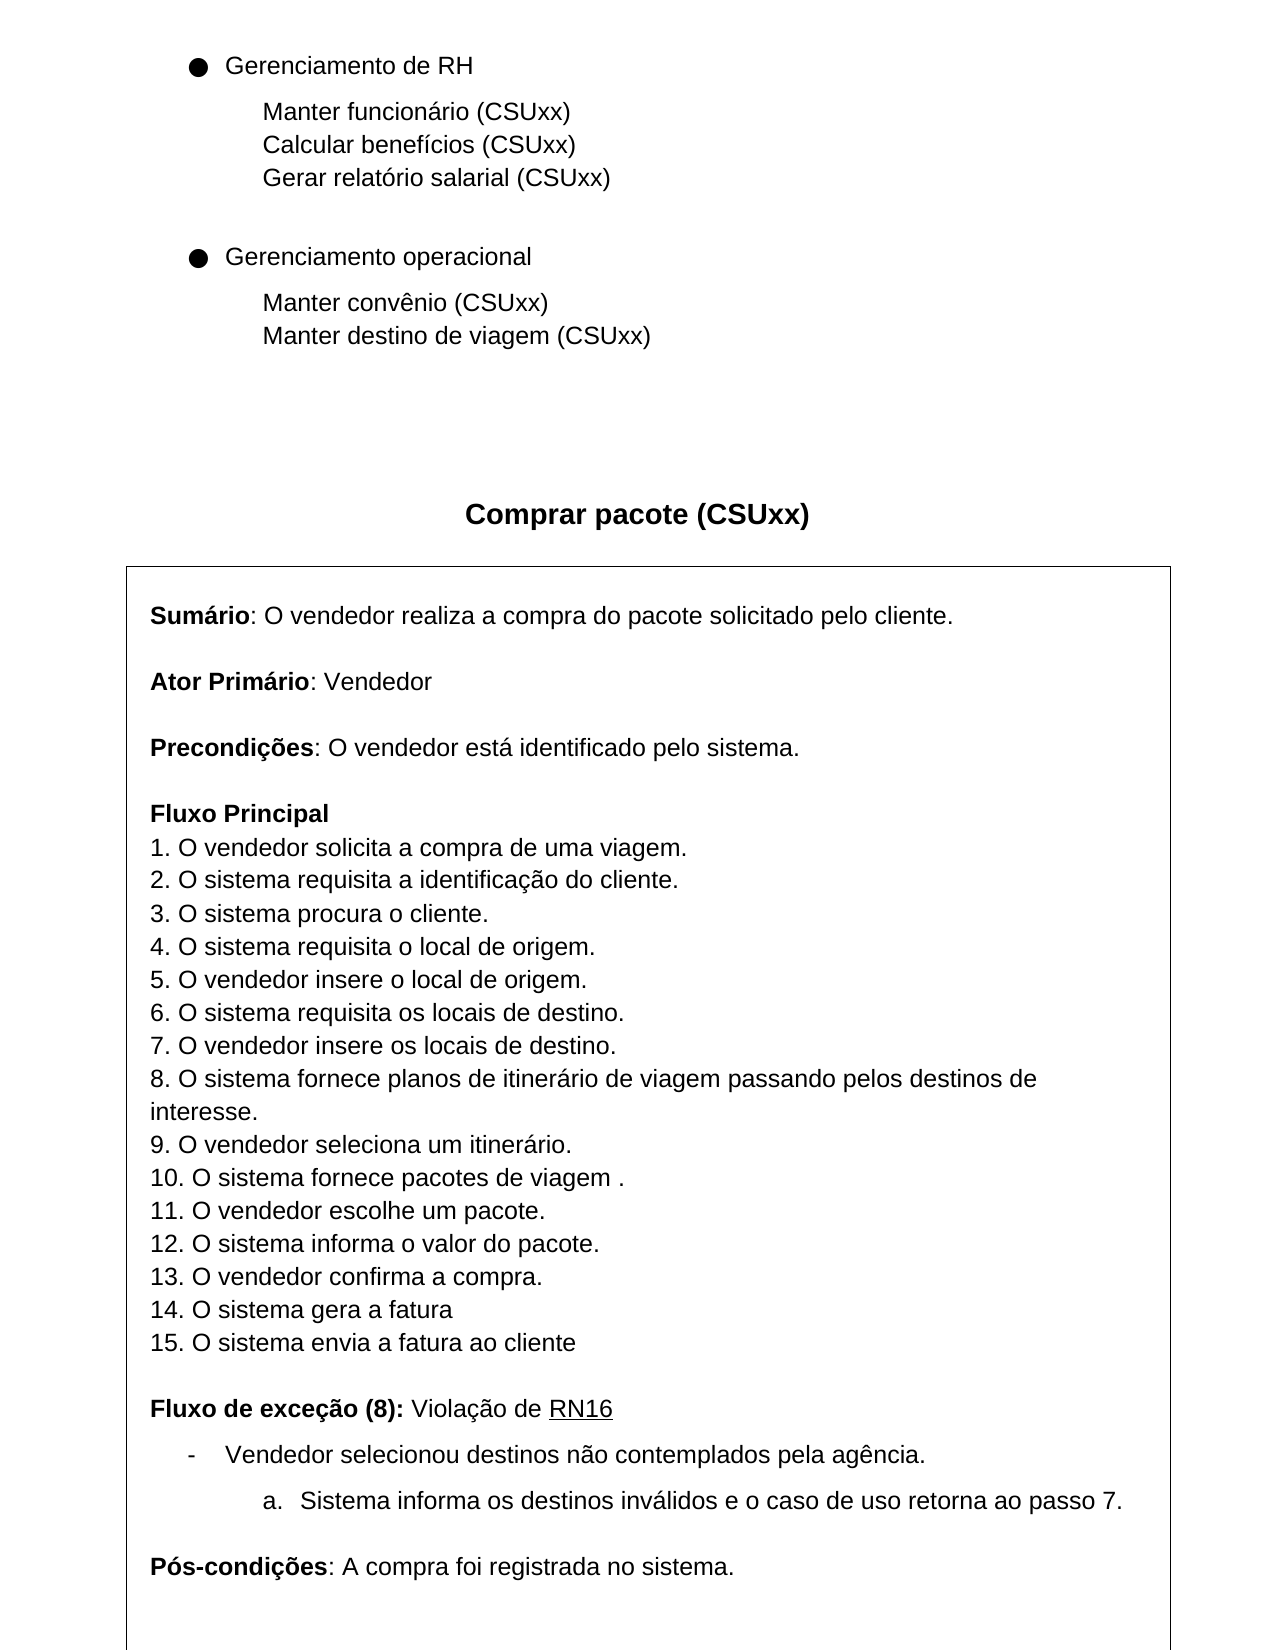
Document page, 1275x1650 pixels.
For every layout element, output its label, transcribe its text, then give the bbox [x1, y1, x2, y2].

text Fluxo de exceção (8): Violação de RN16 [150, 1394, 1125, 1423]
list O sistema gera a fatura [150, 1295, 1125, 1323]
list O vendedor escolhe um pacote. [150, 1196, 1125, 1224]
list O sistema requisita a identificação do cliente. [150, 866, 1125, 894]
list O vendedor confirma a compra. [150, 1262, 1125, 1291]
list Manter convênio (CSUxx) [262, 288, 1125, 316]
list O sistema requisita os locais de destino. [150, 998, 1125, 1026]
list O vendedor insere os locais de destino. [150, 1031, 1125, 1059]
list Gerar relatório salarial (CSUxx) [262, 163, 1125, 191]
list O sistema requisita o local de origem. [150, 932, 1125, 960]
list O sistema envia a fatura ao cliente [150, 1328, 1125, 1357]
list Manter destino de viagem (CSUxx) [262, 321, 1125, 349]
list O sistema procura o cliente. [150, 898, 1125, 927]
list O sistema fornece pacotes de viagem . [150, 1163, 1125, 1191]
list O sistema informa o valor do pacote. [150, 1229, 1125, 1257]
list Gerenciamento operacional [187, 229, 1125, 280]
list Sistema informa os destinos inválidos e o caso de uso retorna ao passo 7. [262, 1486, 1125, 1514]
text Precondições: O vendedor está identificado pelo sistema. [150, 733, 1125, 762]
list Gerenciamento de RH [187, 38, 1125, 89]
list Manter funcionário (CSUxx) [262, 97, 1125, 125]
text Pós-condições: A compra foi registrada no sistema. [150, 1552, 1125, 1581]
text Fluxo Principal [150, 799, 1125, 828]
list Vendedor selecionou destinos não contemplados pela agência. [187, 1427, 1125, 1478]
text Sumário: O vendedor realiza a compra do pacote solicitado pelo cliente. [150, 601, 1125, 630]
list O vendedor solicita a compra de uma viagem. [150, 832, 1125, 861]
list O vendedor insere o local de origem. [150, 964, 1125, 993]
list O vendedor seleciona um itinerário. [150, 1130, 1125, 1158]
text Comprar pacote (CSUxx) [150, 497, 1125, 530]
list O sistema fornece planos de itinerário de viagem passando pelos destinos de interesse. [150, 1064, 1125, 1125]
text Ator Primário: Vendedor [150, 667, 1125, 696]
list Calcular benefícios (CSUxx) [262, 130, 1125, 158]
